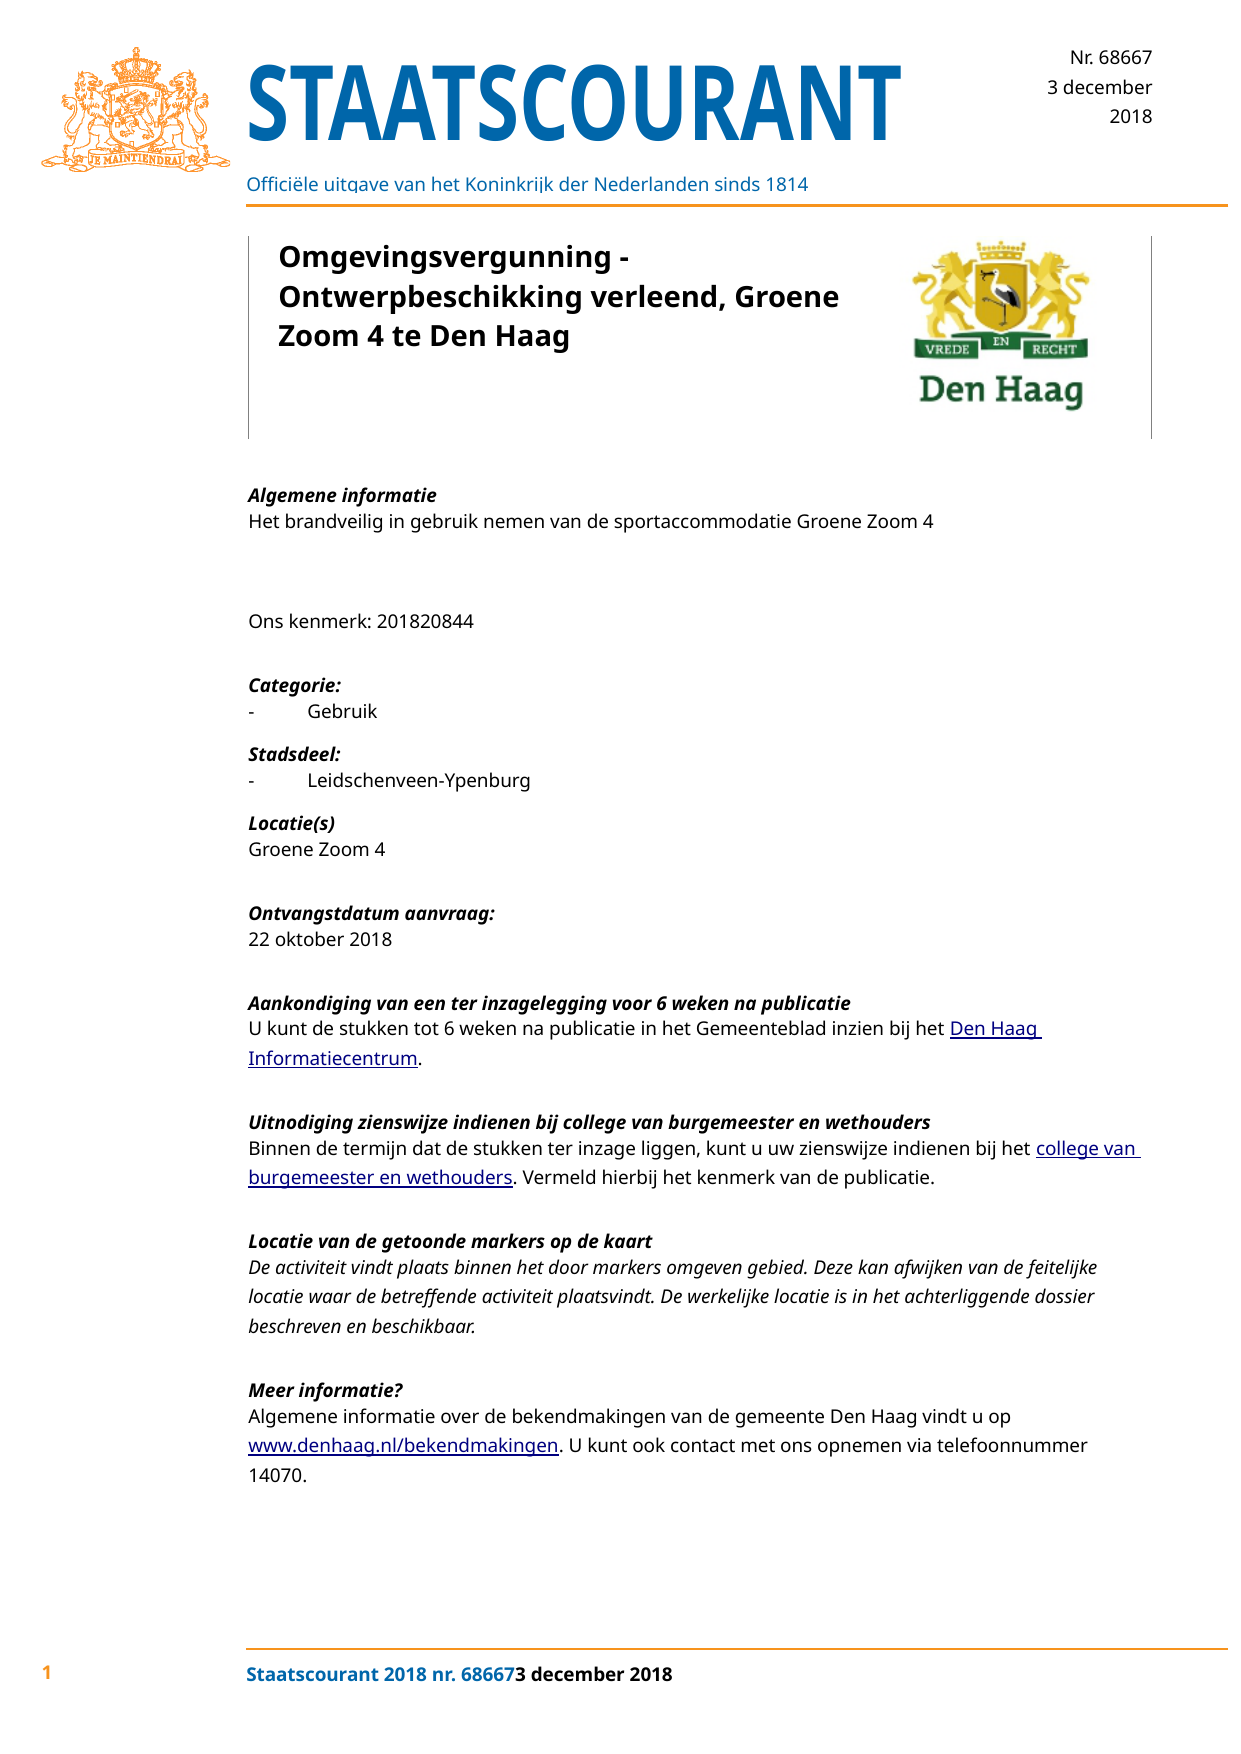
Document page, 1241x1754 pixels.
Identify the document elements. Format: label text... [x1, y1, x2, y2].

text Locatie(s) [248, 810, 1152, 836]
text Stadsdeel: [248, 742, 1152, 767]
list Gebruik [248, 698, 1152, 724]
text Locatie van de getoonde markers op de kaart [248, 1228, 1152, 1254]
text Aankondiging van een ter inzagelegging voor 6 weken na publicatie [248, 990, 1152, 1016]
text Algemene informatie [248, 482, 1152, 508]
text Het brandveilig in gebruik nemen van de sportaccommodatie Groene Zoom 4 [248, 508, 1152, 534]
text Categorie: [248, 673, 1152, 698]
table_header [850, 236, 899, 413]
text Ons kenmerk: 201820844 [248, 609, 1152, 634]
text Groene Zoom 4 [248, 836, 1152, 862]
table_header [1103, 236, 1151, 413]
text Ontvangstdatum aanvraag: [248, 900, 1152, 926]
text Uitnodiging zienswijze indienen bij college van burgemeester en wethouders [248, 1109, 1152, 1135]
text U kunt de stukken tot 6 weken na publicatie in het Gemeenteblad inzien bij het Den Haag Informatiecentrum. [248, 1016, 1152, 1071]
text Meer informatie? [248, 1377, 1152, 1403]
picture [41, 47, 231, 172]
text Binnen de termijn dat de stukken ter inzage liggen, kunt u uw zienswijze indienen bij het college van burgemeester en wethouders. Vermeld hierbij het kenmerk van de publicatie. [248, 1135, 1152, 1190]
text 22 oktober 2018 [248, 926, 1152, 952]
table_header Omgevingsvergunning - Ontwerpbeschikking verleend, Groene Zoom 4 te Den Haag [249, 236, 850, 439]
text Algemene informatie over de bekendmakingen van de gemeente Den Haag vindt u op www.denhaag.nl/bekendmakingen. U kunt ook contact met ons opnemen via telefoonnummer 14070. [248, 1403, 1152, 1488]
picture [899, 236, 1103, 414]
table_header [850, 414, 1151, 439]
list Leidschenveen-Ypenburg [248, 767, 1152, 793]
text De activiteit vindt plaats binnen het door markers omgeven gebied. Deze kan afwijken van de feitelijke locatie waar de betreffende activiteit plaatsvindt. De werkelijke locatie is in het achterliggende dossier beschreven en beschikbaar. [248, 1254, 1152, 1339]
